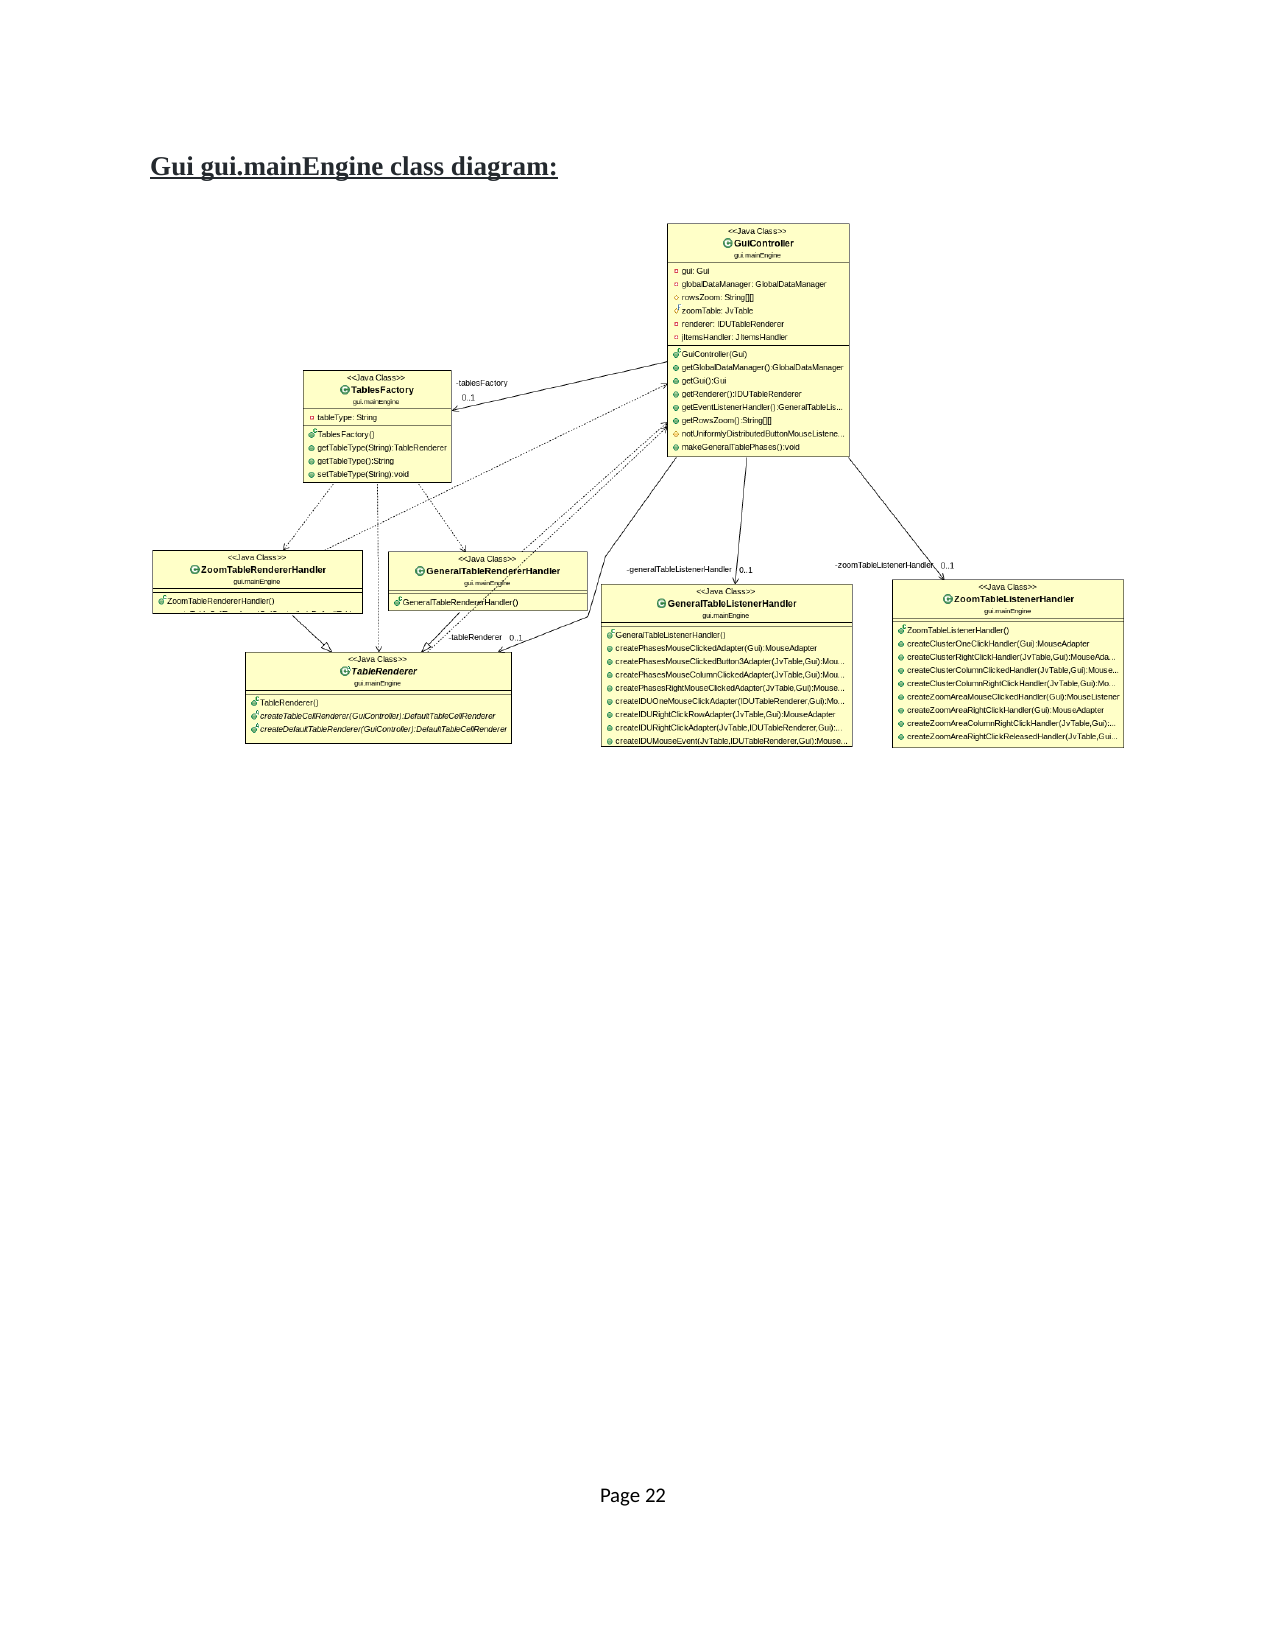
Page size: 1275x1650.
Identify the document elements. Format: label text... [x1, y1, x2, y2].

picture [150, 221, 1125, 750]
text Gui gui.mainEngine class diagram: [150, 150, 1125, 181]
